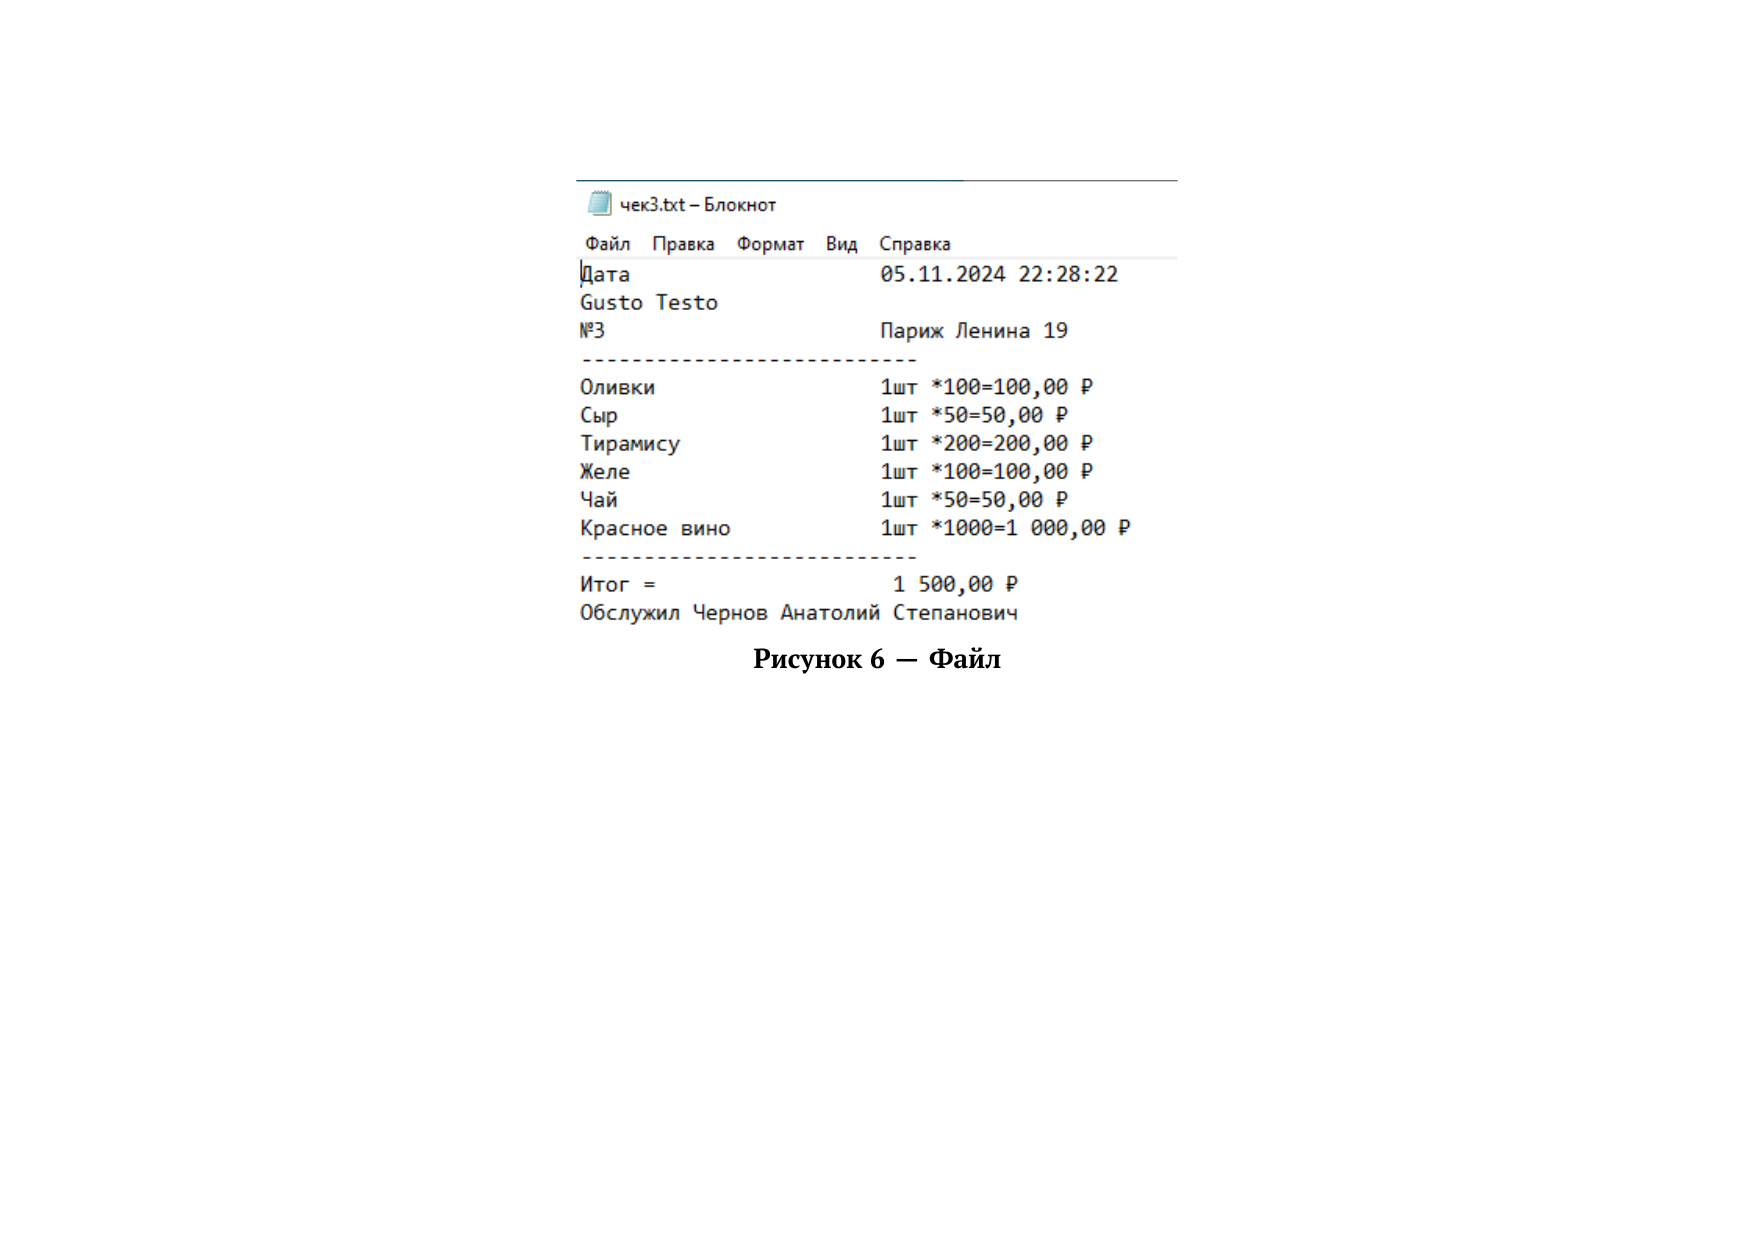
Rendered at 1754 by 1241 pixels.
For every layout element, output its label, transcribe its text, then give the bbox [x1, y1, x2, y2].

text Рисунок 6 — Файл [576, 642, 1178, 675]
picture [576, 180, 1178, 642]
